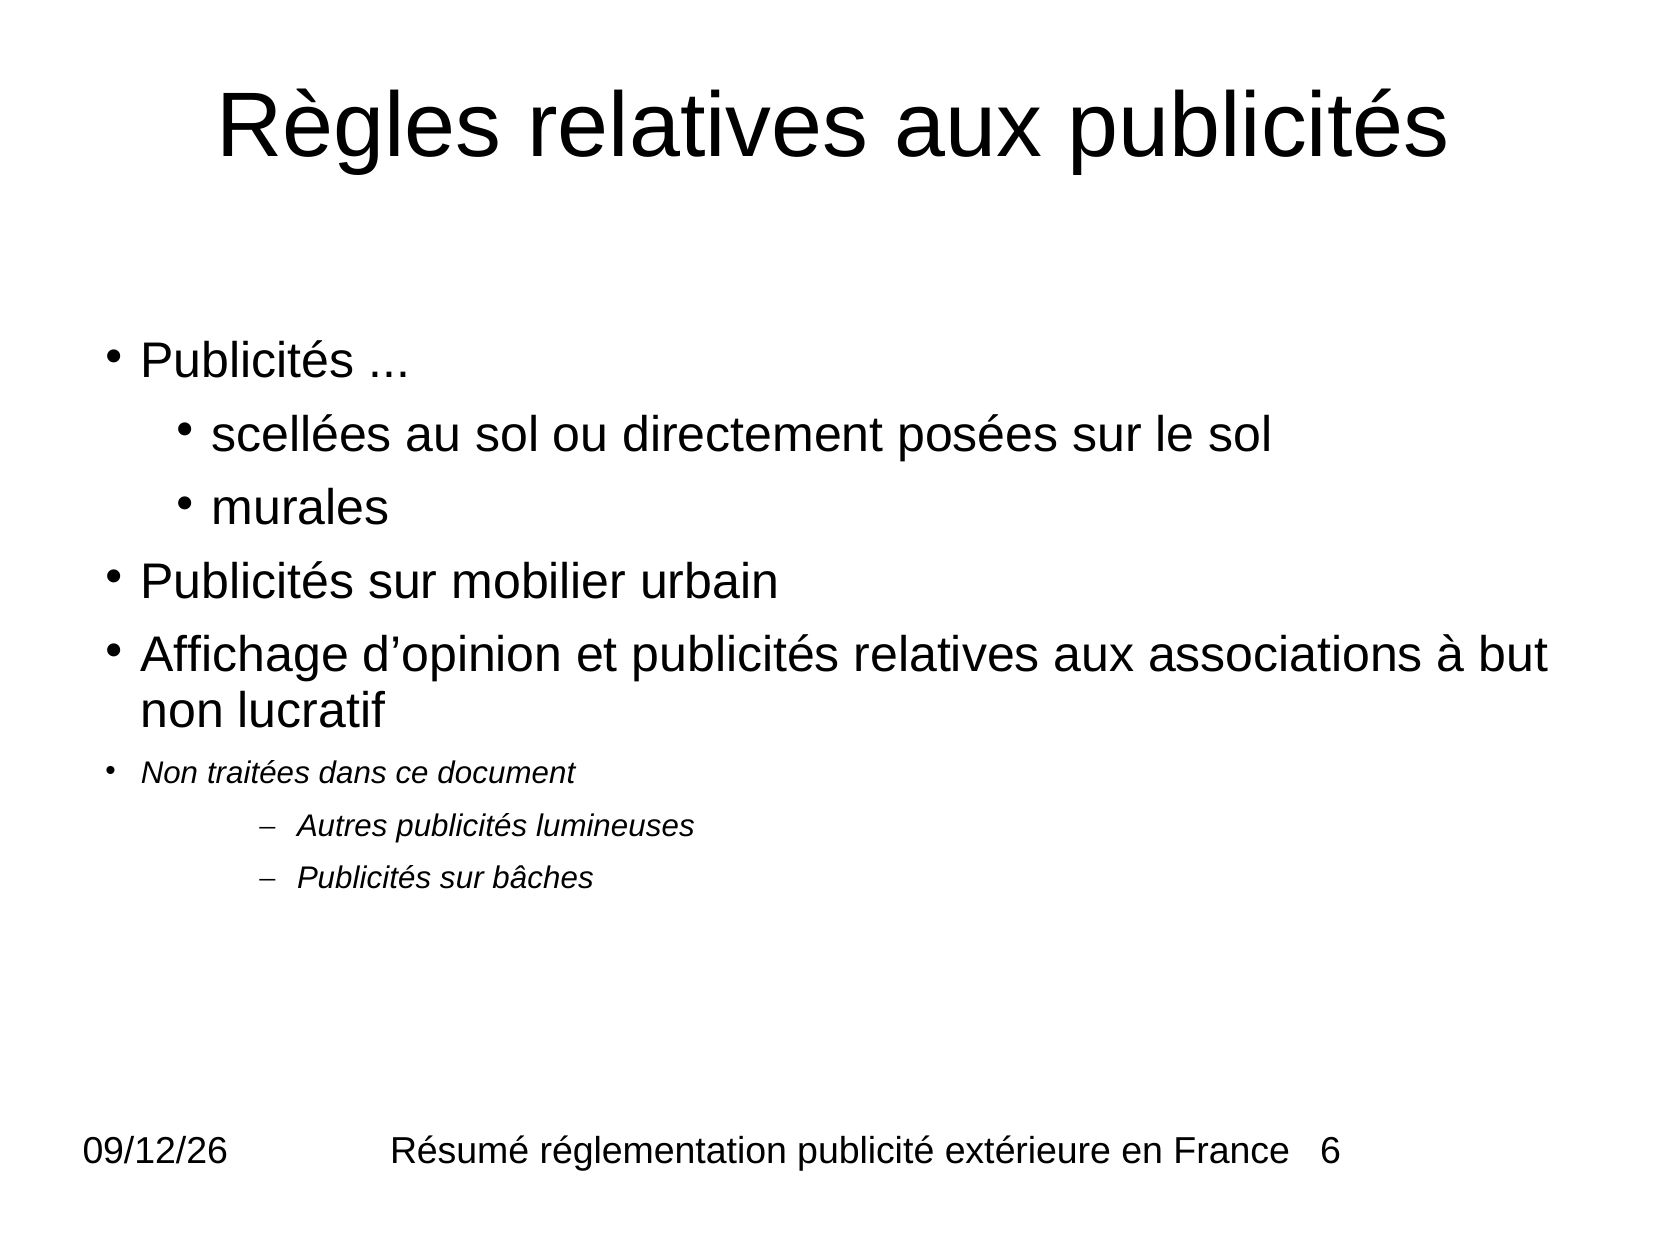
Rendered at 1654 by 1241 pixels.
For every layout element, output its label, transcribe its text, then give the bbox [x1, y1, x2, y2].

text_box Publicités ... scellées au sol ou directement posées sur le sol murales Publicités sur mobilier urbain Affichage d’opinion et publicités relatives aux associations à but non lucratif Non traitées dans ce document Autres publicités lumineuses Publicités sur bâches [34, 329, 1636, 856]
title Règles relatives aux publicités [90, 19, 1579, 225]
